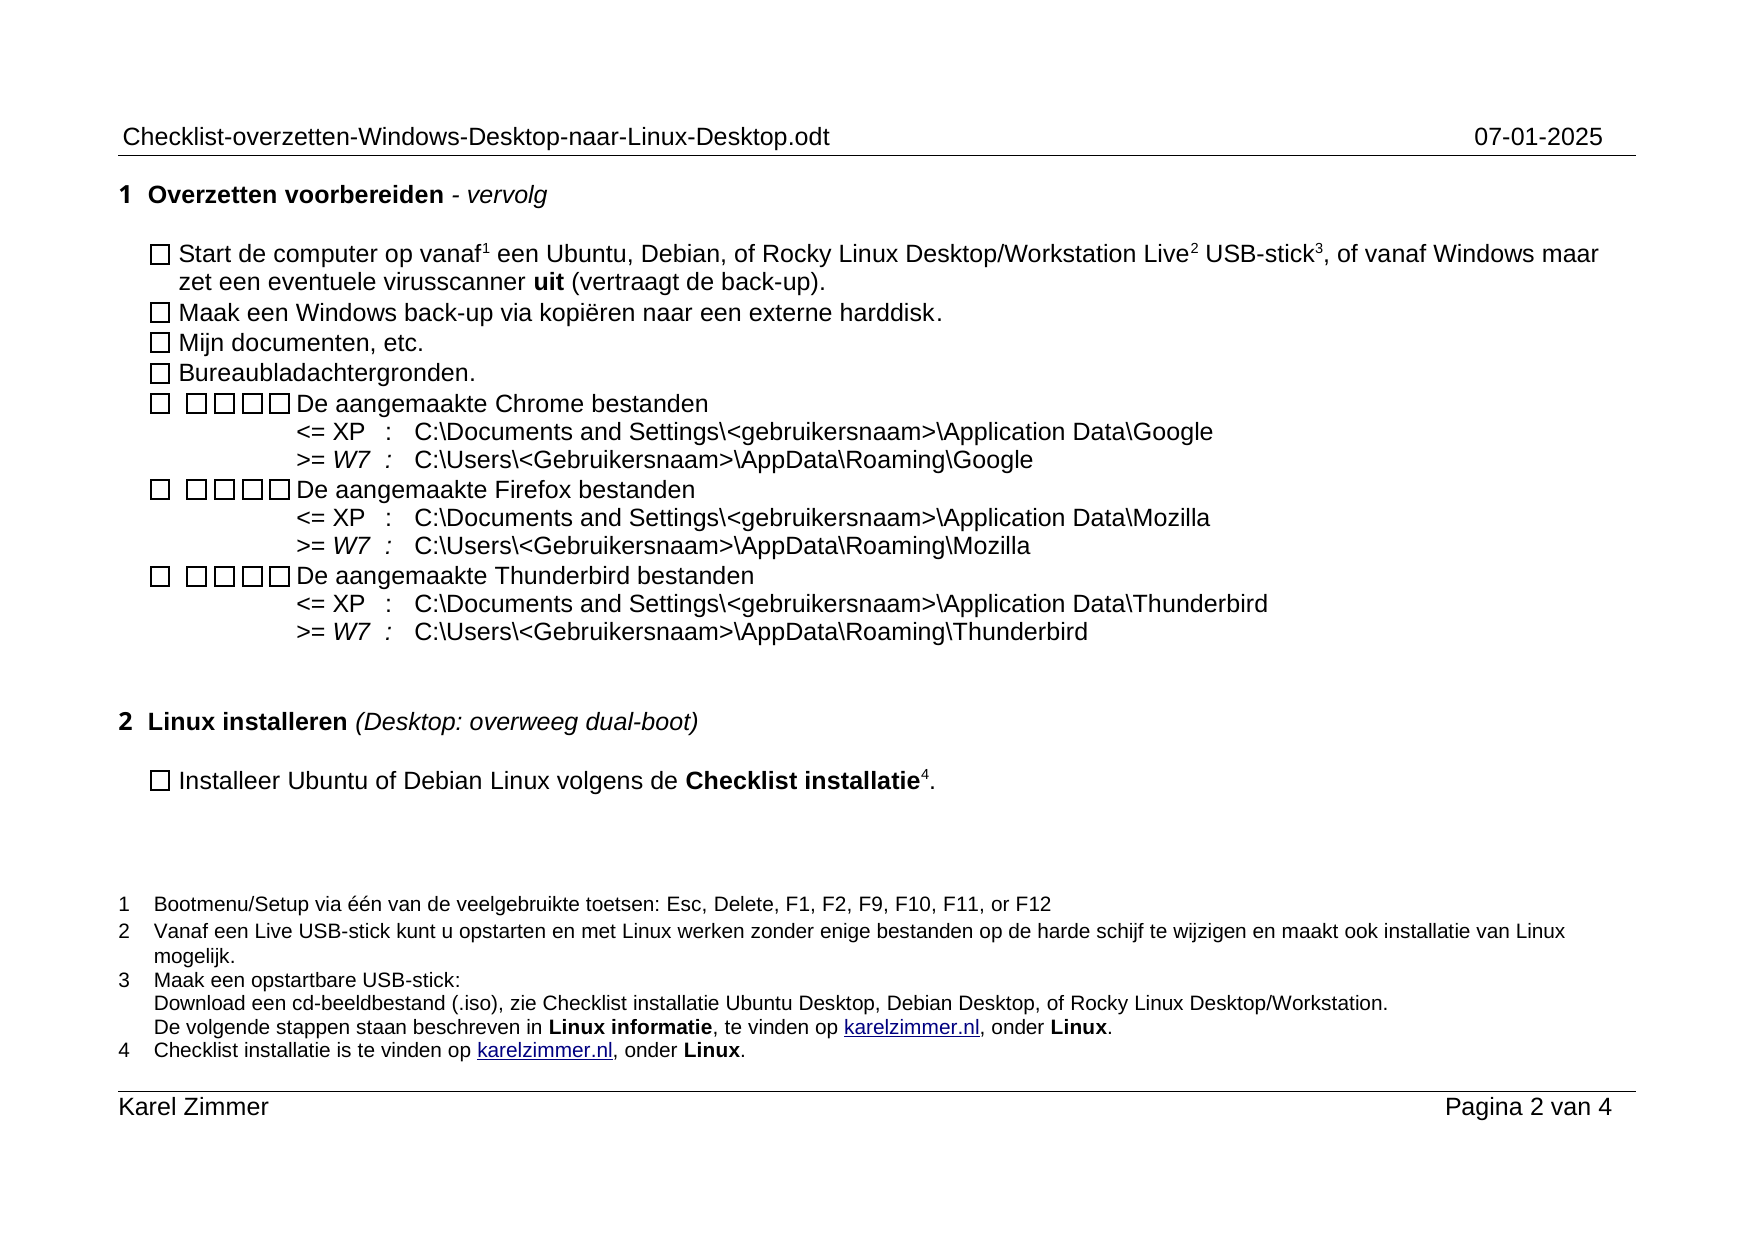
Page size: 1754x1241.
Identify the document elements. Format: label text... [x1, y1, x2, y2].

table_cell [141, 328, 177, 358]
table_cell [141, 358, 177, 388]
table_cell [141, 475, 177, 561]
table_header Installeer Ubuntu of Debian Linux volgens de Checklist installatie. [177, 765, 1617, 796]
table_cell [141, 561, 177, 647]
table_header [141, 239, 177, 297]
table_cell [141, 388, 177, 475]
table_cell Mijn documenten, etc. [177, 328, 1617, 358]
table_cell [141, 298, 177, 328]
table_cell De aangemaakte Thunderbird bestanden <= XP : C:\Documents and Settings\<gebruikersnaam>\Application Data\Thunderbird >= W7 : C:\Users\<Gebruikersnaam>\AppData\Roaming\Thunderbird [177, 561, 1617, 647]
table_cell De aangemaakte Chrome bestanden <= XP : C:\Documents and Settings\<gebruikersnaam>\Application Data\Google >= W7 : C:\Users\<Gebruikersnaam>\AppData\Roaming\Google [177, 388, 1617, 475]
table_cell De aangemaakte Firefox bestanden <= XP : C:\Documents and Settings\<gebruikersnaam>\Application Data\Mozilla >= W7 : C:\Users\<Gebruikersnaam>\AppData\Roaming\Mozilla [177, 475, 1617, 561]
table_cell Maak een Windows back-up via kopiëren naar een externe harddisk. [177, 298, 1617, 328]
table_header Start de computer op vanaf een Ubuntu, Debian, of Rocky Linux Desktop/Workstation Live USB-stick, of vanaf Windows maar zet een eventuele virusscanner uit (vertraagt de back-up). [177, 239, 1617, 297]
table_cell Bureaubladachtergronden. [177, 358, 1617, 388]
table_header [141, 765, 177, 796]
list Overzetten voorbereiden - vervolg [118, 177, 1636, 211]
list Linux installeren (Desktop: overweeg dual-boot) [118, 703, 1636, 737]
